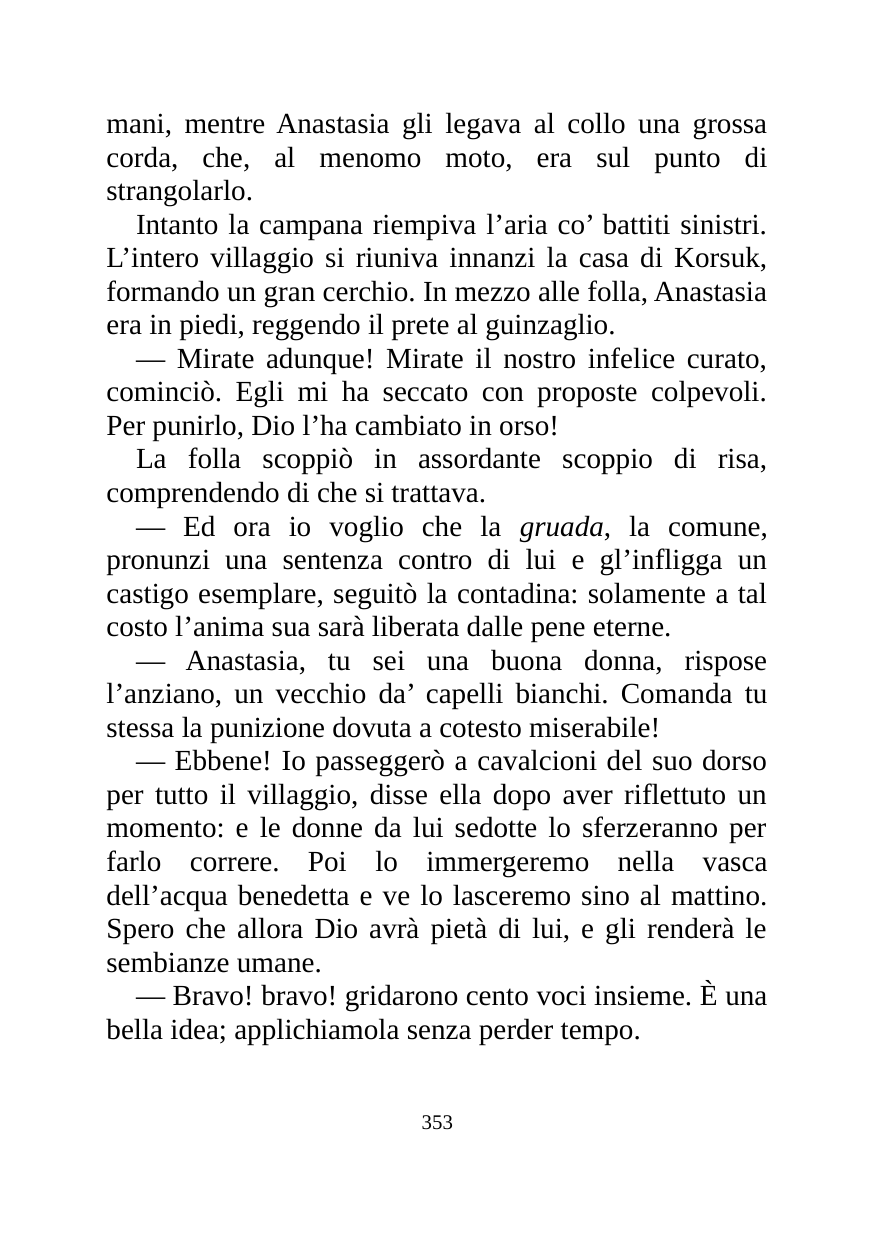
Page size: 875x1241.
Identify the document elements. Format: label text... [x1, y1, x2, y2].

text — Mirate adunque! Mirate il nostro infelice curato, cominciò. Egli mi ha seccato con proposte colpevoli. Per punirlo, Dio l’ha cambiato in orso! [106, 341, 768, 442]
text — Anastasia, tu sei una buona donna, rispose l’anziano, un vecchio da’ capelli bianchi. Comanda tu stessa la punizione dovuta a cotesto miserabile! [106, 643, 768, 743]
text Intanto la campana riempiva l’aria co’ battiti sinistri. L’intero villaggio si riuniva innanzi la casa di Korsuk, formando un gran cerchio. In mezzo alle folla, Anastasia era in piedi, reggendo il prete al guinzaglio. [106, 207, 768, 341]
text — Ed ora io voglio che la gruada, la comune, pronunzi una sentenza contro di lui e gl’infligga un castigo esemplare, seguitò la contadina: solamente a tal costo l’anima sua sarà liberata dalle pene eterne. [106, 509, 768, 643]
text — Ebbene! Io passeggerò a cavalcioni del suo dorso per tutto il villaggio, disse ella dopo aver riflettuto un momento: e le donne da lui sedotte lo sferzeranno per farlo correre. Poi lo immergeremo nella vasca dell’acqua benedetta e ve lo lasceremo sino al mattino. Spero che allora Dio avrà pietà di lui, e gli renderà le sembianze umane. [106, 743, 768, 978]
text — Bravo! bravo! gridarono cento voci insieme. È una bella idea; applichiamola senza perder tempo. [106, 978, 768, 1045]
text mani, mentre Anastasia gli legava al collo una grossa corda, che, al menomo moto, era sul punto di strangolarlo. [106, 106, 768, 207]
text La folla scoppiò in assordante scoppio di risa, comprendendo di che si trattava. [106, 442, 768, 509]
